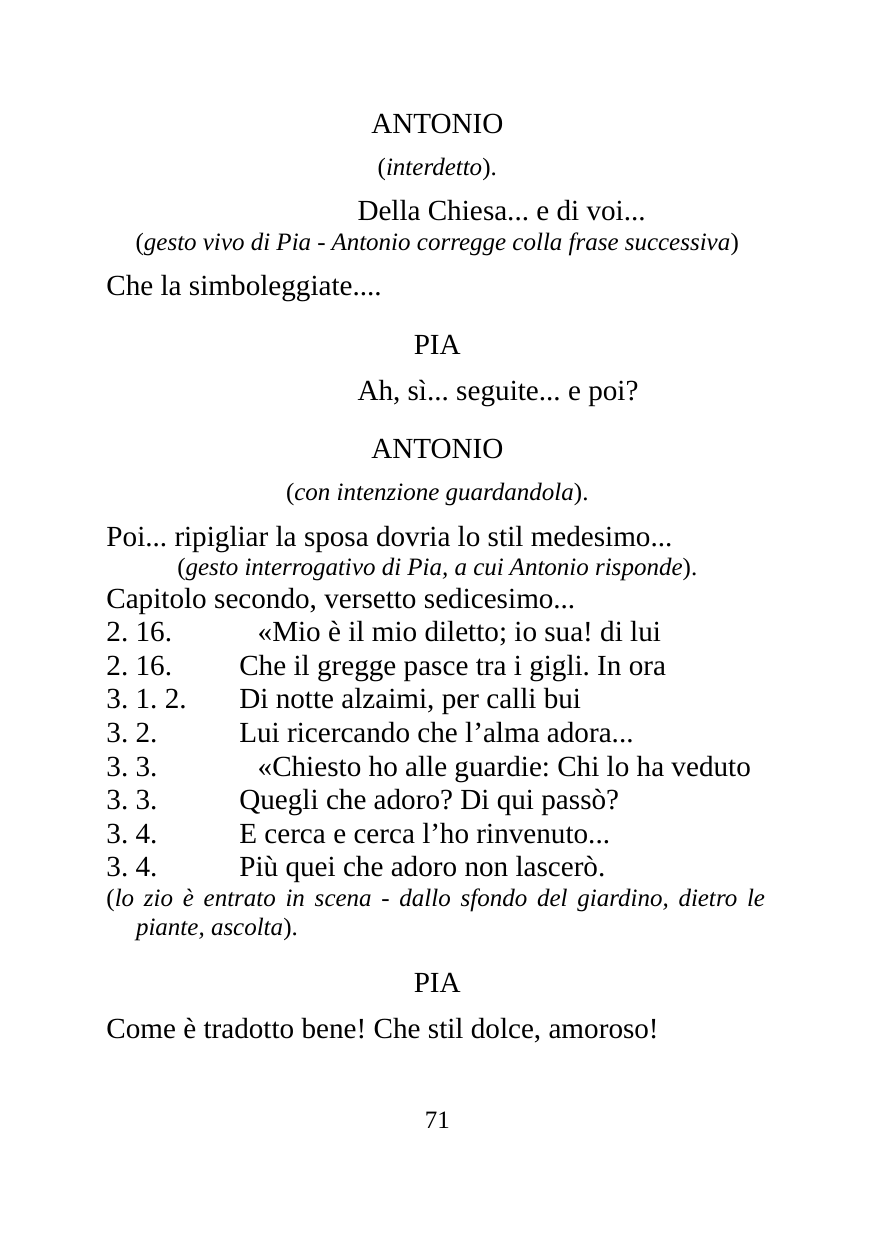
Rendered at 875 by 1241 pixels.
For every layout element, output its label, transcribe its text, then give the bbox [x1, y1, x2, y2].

text Poi... ripigliar la sposa dovria lo stil medesimo... [106, 519, 768, 552]
text ANTONIO [106, 106, 768, 140]
table_cell 2. 16. [95, 648, 228, 682]
text (gesto interrogativo di Pia, a cui Antonio risponde). [106, 552, 768, 581]
table_cell 3. 3. [95, 782, 228, 816]
table_cell Quegli che adoro? Di qui passò? [228, 782, 768, 816]
text Capitolo secondo, versetto sedicesimo... [106, 581, 768, 614]
table_cell E cerca e cerca l’ho rinvenuto... [228, 816, 768, 849]
text PIA [106, 965, 768, 999]
table_cell 3. 4. [95, 849, 228, 883]
text Della Chiesa... e di voi... [357, 193, 768, 227]
text Che la simboleggiate.... [106, 268, 768, 302]
table_cell 3. 3. [95, 749, 228, 782]
text (gesto vivo di Pia - Antonio corregge colla frase successiva) [106, 227, 768, 256]
text Ah, sì... seguite... e poi? [357, 373, 768, 406]
table_cell 3. 1. 2. [95, 682, 228, 715]
text ANTONIO [106, 431, 768, 465]
table_cell 3. 4. [95, 816, 228, 849]
text Come è tradotto bene! Che stil dolce, amoroso! [106, 1011, 768, 1045]
table_cell Che il gregge pasce tra i gigli. In ora [228, 648, 768, 682]
text (lo zio è entrato in scena - dallo sfondo del giardino, dietro le piante, ascolta). [106, 883, 768, 940]
text (con intenzione guardandola). [106, 477, 768, 506]
text PIA [106, 327, 768, 360]
table_cell Più quei che adoro non lascerò. [228, 849, 768, 883]
table_cell Di notte alzaimi, per calli bui [228, 682, 768, 715]
table_cell Lui ricercando che l’alma adora... [228, 715, 768, 749]
table_cell 3. 2. [95, 715, 228, 749]
table_header 2. 16. [95, 615, 228, 648]
table_cell «Chiesto ho alle guardie: Chi lo ha veduto [228, 749, 768, 782]
text (interdetto). [106, 152, 768, 181]
table_header «Mio è il mio diletto; io sua! di lui [228, 615, 768, 648]
